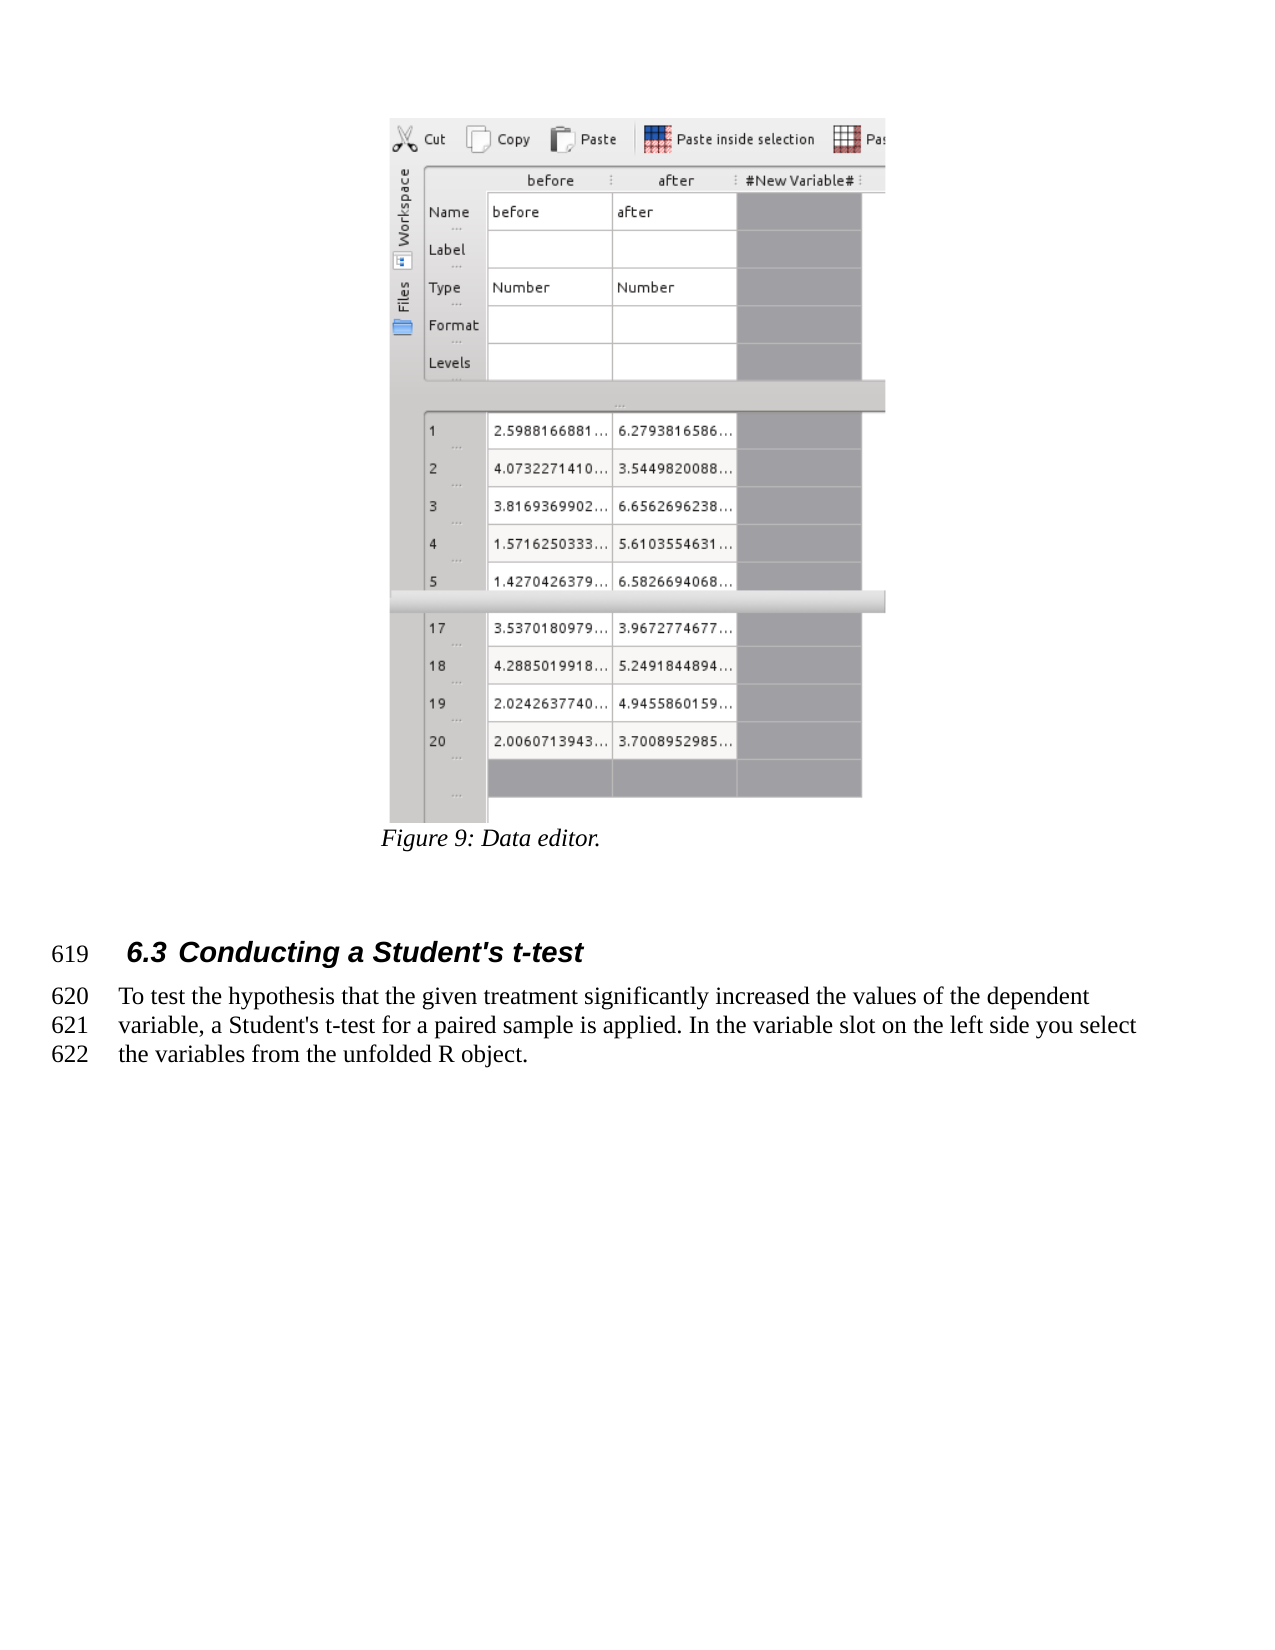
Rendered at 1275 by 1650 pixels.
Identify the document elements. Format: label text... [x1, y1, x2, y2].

picture [389, 118, 886, 823]
text Figure 9: Data editor. [381, 823, 894, 851]
text To test the hypothesis that the given treatment significantly increased the values of the dependent variable, a Student's t-test for a paired sample is applied. In the variable slot on the left side you select the variables from the unfolded R object. [118, 981, 1157, 1068]
subtitle Conducting a Student's t-test [118, 935, 1157, 969]
